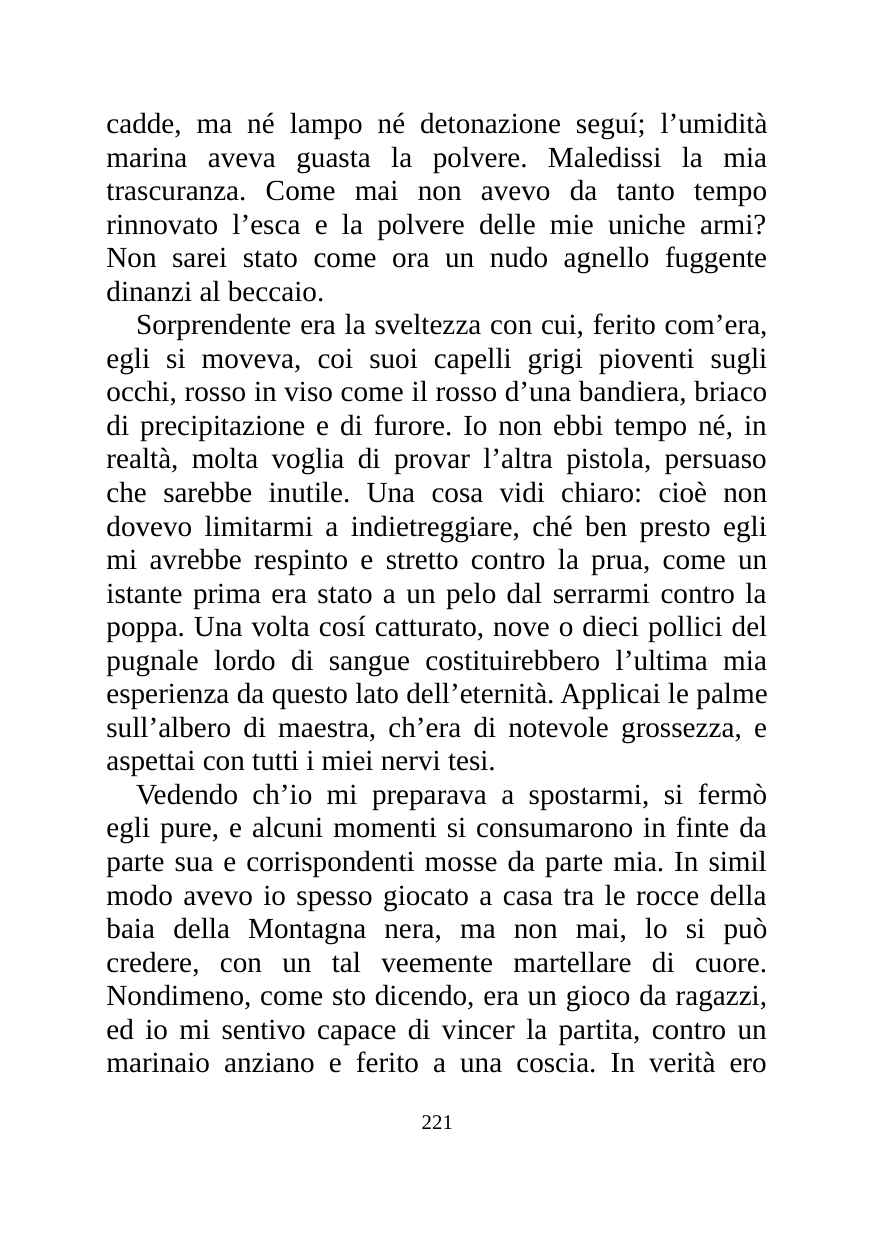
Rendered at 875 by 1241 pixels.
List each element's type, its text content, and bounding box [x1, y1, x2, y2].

text Sorprendente era la sveltezza con cui, ferito com’era, egli si moveva, coi suoi capelli grigi pioventi sugli occhi, rosso in viso come il rosso d’una bandiera, briaco di precipitazione e di furore. Io non ebbi tempo né, in realtà, molta voglia di provar l’altra pistola, persuaso che sarebbe inutile. Una cosa vidi chiaro: cioè non dovevo limitarmi a indietreggiare, ché ben presto egli mi avrebbe respinto e stretto contro la prua, come un istante prima era stato a un pelo dal serrarmi contro la poppa. Una volta cosí catturato, nove o dieci pollici del pugnale lordo di sangue costituirebbero l’ultima mia esperienza da questo lato dell’eternità. Applicai le palme sull’albero di maestra, ch’era di notevole grossezza, e aspettai con tutti i miei nervi tesi. [106, 307, 768, 777]
text Vedendo ch’io mi preparava a spostarmi, si fermò egli pure, e alcuni momenti si consumarono in finte da parte sua e corrispondenti mosse da parte mia. In simil modo avevo io spesso giocato a casa tra le rocce della baia della Montagna nera, ma non mai, lo si può credere, con un tal veemente martellare di cuore. Nondimeno, come sto dicendo, era un gioco da ragazzi, ed io mi sentivo capace di vincer la partita, contro un marinaio anziano e ferito a una coscia. In verità ero [106, 777, 768, 1079]
text cadde, ma né lampo né detonazione seguí; l’umidità marina aveva guasta la polvere. Maledissi la mia trascuranza. Come mai non avevo da tanto tempo rinnovato l’esca e la polvere delle mie uniche armi? Non sarei stato come ora un nudo agnello fuggente dinanzi al beccaio. [106, 106, 768, 307]
